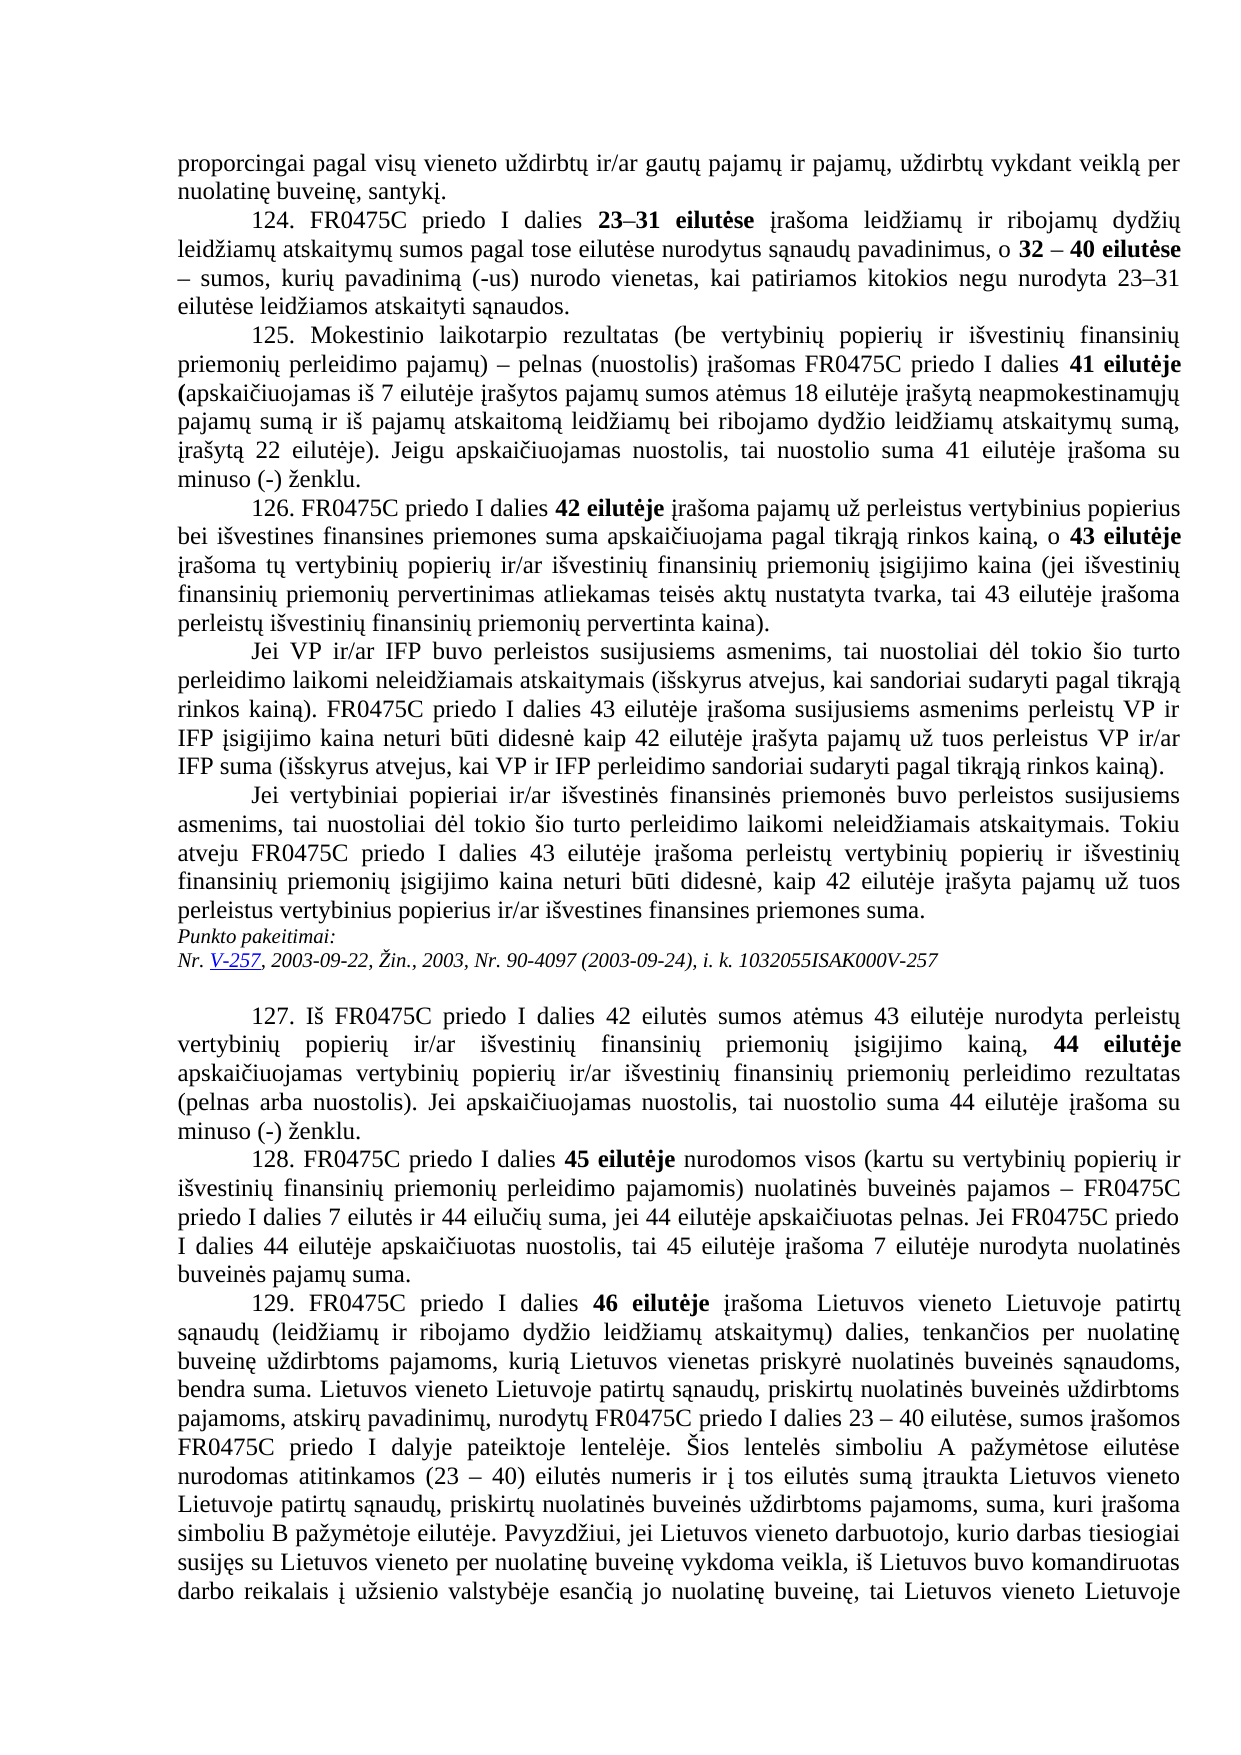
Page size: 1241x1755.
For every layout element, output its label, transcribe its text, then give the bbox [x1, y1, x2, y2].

text proporcingai pagal visų vieneto uždirbtų ir/ar gautų pajamų ir pajamų, uždirbtų vykdant veiklą per nuolatinę buveinę, santykį. [177, 148, 1181, 205]
text 124. FR0475C priedo I dalies 23–31 eilutėse įrašoma leidžiamų ir ribojamų dydžių leidžiamų atskaitymų sumos pagal tose eilutėse nurodytus sąnaudų pavadinimus, o 32 – 40 eilutėse – sumos, kurių pavadinimą (-us) nurodo vienetas, kai patiriamos kitokios negu nurodyta 23–31 eilutėse leidžiamos atskaityti sąnaudos. [177, 205, 1181, 320]
text Jei vertybiniai popieriai ir/ar išvestinės finansinės priemonės buvo perleistos susijusiems asmenims, tai nuostoliai dėl tokio šio turto perleidimo laikomi neleidžiamais atskaitymais. Tokiu atveju FR0475C priedo I dalies 43 eilutėje įrašoma perleistų vertybinių popierių ir išvestinių finansinių priemonių įsigijimo kaina neturi būti didesnė, kaip 42 eilutėje įrašyta pajamų už tuos perleistus vertybinius popierius ir/ar išvestines finansines priemones suma. [177, 780, 1181, 924]
text 129. FR0475C priedo I dalies 46 eilutėje įrašoma Lietuvos vieneto Lietuvoje patirtų sąnaudų (leidžiamų ir ribojamo dydžio leidžiamų atskaitymų) dalies, tenkančios per nuolatinę buveinę uždirbtoms pajamoms, kurią Lietuvos vienetas priskyrė nuolatinės buveinės sąnaudoms, bendra suma. Lietuvos vieneto Lietuvoje patirtų sąnaudų, priskirtų nuolatinės buveinės uždirbtoms pajamoms, atskirų pavadinimų, nurodytų FR0475C priedo I dalies 23 – 40 eilutėse, sumos įrašomos FR0475C priedo I dalyje pateiktoje lentelėje. Šios lentelės simboliu A pažymėtose eilutėse nurodomas atitinkamos (23 – 40) eilutės numeris ir į tos eilutės sumą įtraukta Lietuvos vieneto Lietuvoje patirtų sąnaudų, priskirtų nuolatinės buveinės uždirbtoms pajamoms, suma, kuri įrašoma simboliu B pažymėtoje eilutėje. Pavyzdžiui, jei Lietuvos vieneto darbuotojo, kurio darbas tiesiogiai susijęs su Lietuvos vieneto per nuolatinę buveinę vykdoma veikla, iš Lietuvos buvo komandiruotas darbo reikalais į užsienio valstybėje esančią jo nuolatinę buveinę, tai Lietuvos vieneto Lietuvoje [177, 1288, 1181, 1604]
text Punkto pakeitimai: [177, 924, 1181, 948]
text 126. FR0475C priedo I dalies 42 eilutėje įrašoma pajamų už perleistus vertybinius popierius bei išvestines finansines priemones suma apskaičiuojama pagal tikrąją rinkos kainą, o 43 eilutėje įrašoma tų vertybinių popierių ir/ar išvestinių finansinių priemonių įsigijimo kaina (jei išvestinių finansinių priemonių pervertinimas atliekamas teisės aktų nustatyta tvarka, tai 43 eilutėje įrašoma perleistų išvestinių finansinių priemonių pervertinta kaina). [177, 493, 1181, 636]
text 127. Iš FR0475C priedo I dalies 42 eilutės sumos atėmus 43 eilutėje nurodyta perleistų vertybinių popierių ir/ar išvestinių finansinių priemonių įsigijimo kainą, 44 eilutėje apskaičiuojamas vertybinių popierių ir/ar išvestinių finansinių priemonių perleidimo rezultatas (pelnas arba nuostolis). Jei apskaičiuojamas nuostolis, tai nuostolio suma 44 eilutėje įrašoma su minuso (-) ženklu. [177, 1001, 1181, 1144]
text Jei VP ir/ar IFP buvo perleistos susijusiems asmenims, tai nuostoliai dėl tokio šio turto perleidimo laikomi neleidžiamais atskaitymais (išskyrus atvejus, kai sandoriai sudaryti pagal tikrąją rinkos kainą). FR0475C priedo I dalies 43 eilutėje įrašoma susijusiems asmenims perleistų VP ir IFP įsigijimo kaina neturi būti didesnė kaip 42 eilutėje įrašyta pajamų už tuos perleistus VP ir/ar IFP suma (išskyrus atvejus, kai VP ir IFP perleidimo sandoriai sudaryti pagal tikrąją rinkos kainą). [177, 636, 1181, 780]
text Nr. V-257, 2003-09-22, Žin., 2003, Nr. 90-4097 (2003-09-24), i. k. 1032055ISAK000V-257 [177, 948, 1181, 972]
text 128. FR0475C priedo I dalies 45 eilutėje nurodomos visos (kartu su vertybinių popierių ir išvestinių finansinių priemonių perleidimo pajamomis) nuolatinės buveinės pajamos – FR0475C priedo I dalies 7 eilutės ir 44 eilučių suma, jei 44 eilutėje apskaičiuotas pelnas. Jei FR0475C priedo I dalies 44 eilutėje apskaičiuotas nuostolis, tai 45 eilutėje įrašoma 7 eilutėje nurodyta nuolatinės buveinės pajamų suma. [177, 1144, 1181, 1288]
text 125. Mokestinio laikotarpio rezultatas (be vertybinių popierių ir išvestinių finansinių priemonių perleidimo pajamų) – pelnas (nuostolis) įrašomas FR0475C priedo I dalies 41 eilutėje (apskaičiuojamas iš 7 eilutėje įrašytos pajamų sumos atėmus 18 eilutėje įrašytą neapmokestinamųjų pajamų sumą ir iš pajamų atskaitomą leidžiamų bei ribojamo dydžio leidžiamų atskaitymų sumą, įrašytą 22 eilutėje). Jeigu apskaičiuojamas nuostolis, tai nuostolio suma 41 eilutėje įrašoma su minuso (-) ženklu. [177, 320, 1181, 493]
